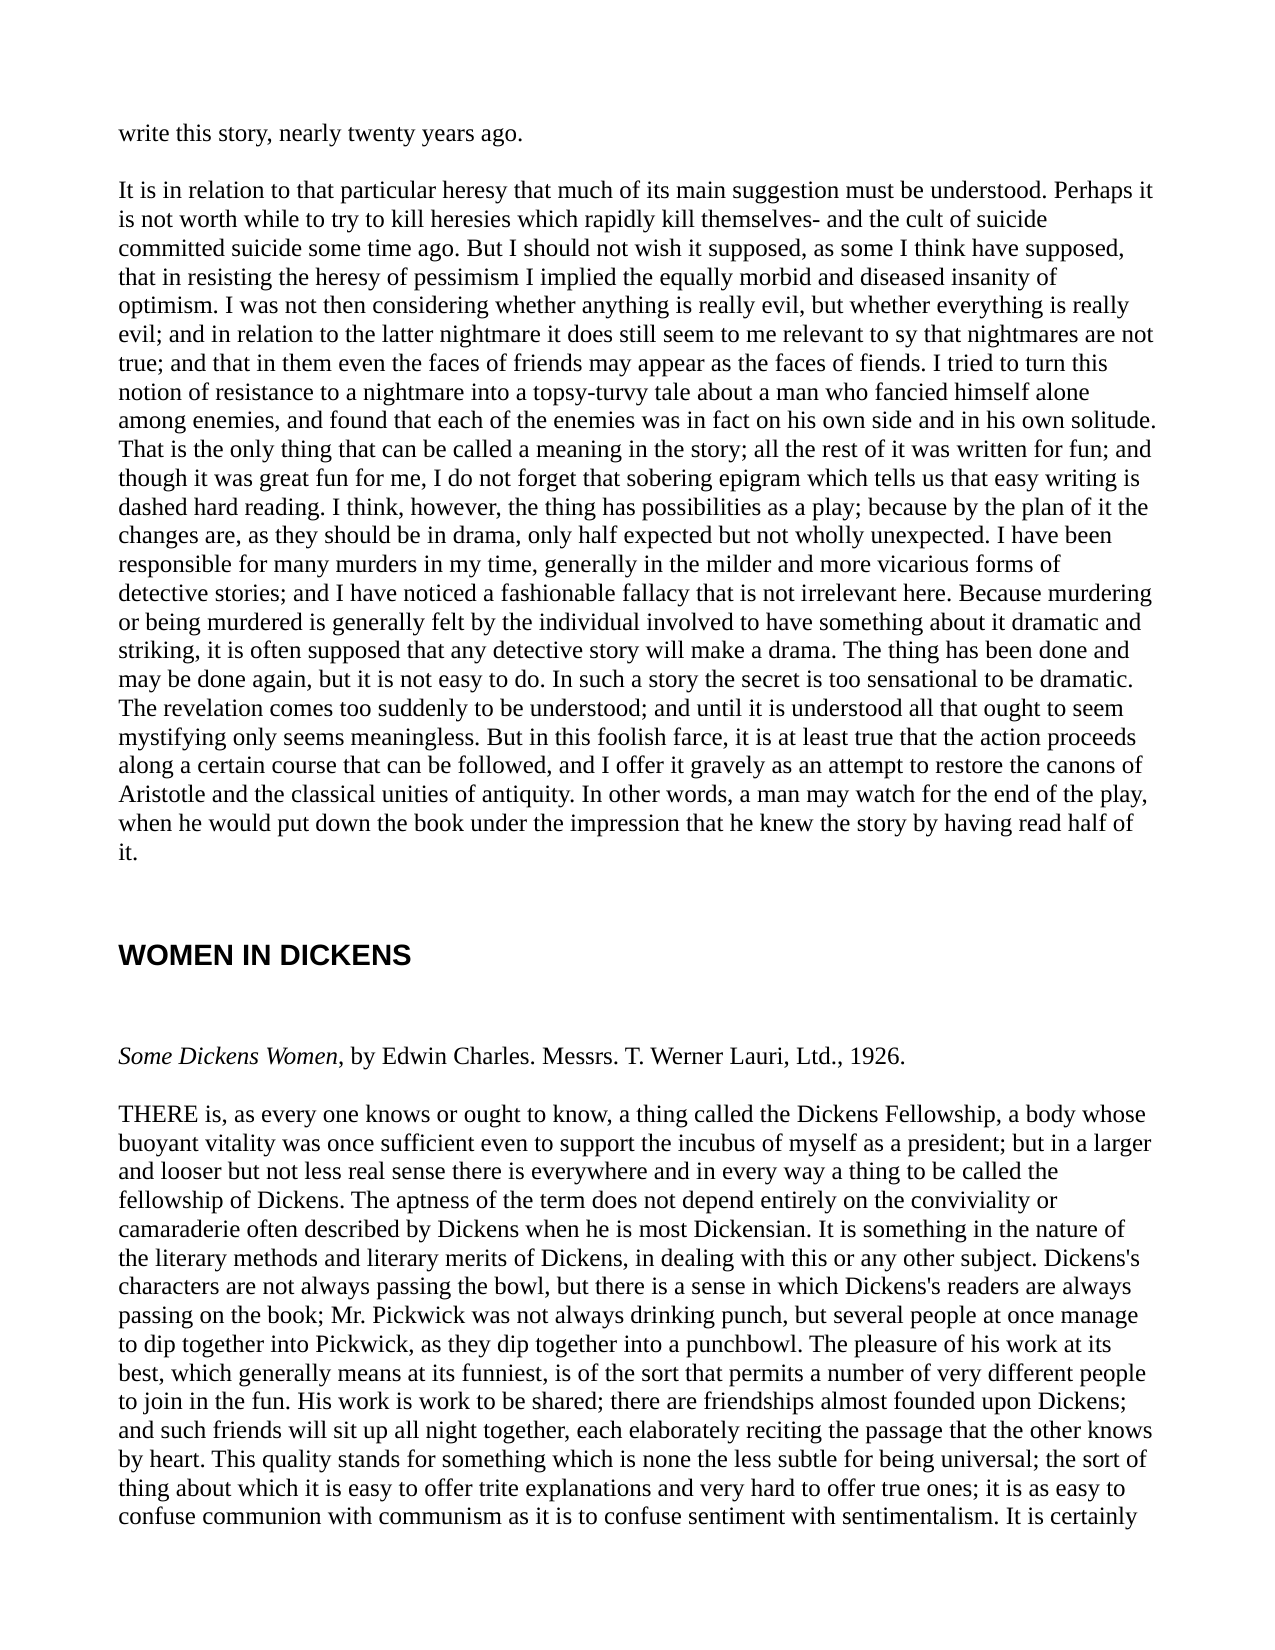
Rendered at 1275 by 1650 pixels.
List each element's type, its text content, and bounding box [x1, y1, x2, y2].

text write this story, nearly twenty years ago. [118, 118, 1157, 147]
text Some Dickens Women, by Edwin Charles. Messrs. T. Werner Lauri, Ltd., 1926. [118, 1041, 1157, 1070]
text It is in relation to that particular heresy that much of its main suggestion must be understood. Perhaps it is not worth while to try to kill heresies which rapidly kill themselves- and the cult of suicide committed suicide some time ago. But I should not wish it supposed, as some I think have supposed, that in resisting the heresy of pessimism I implied the equally morbid and diseased insanity of optimism. I was not then considering whether anything is really evil, but whether everything is really evil; and in relation to the latter nightmare it does still seem to me relevant to sy that nightmares are not true; and that in them even the faces of friends may appear as the faces of fiends. I tried to turn this notion of resistance to a nightmare into a topsy-turvy tale about a man who fancied himself alone among enemies, and found that each of the enemies was in fact on his own side and in his own solitude. That is the only thing that can be called a meaning in the story; all the rest of it was written for fun; and though it was great fun for me, I do not forget that sobering epigram which tells us that easy writing is dashed hard reading. I think, however, the thing has possibilities as a play; because by the plan of it the changes are, as they should be in drama, only half expected but not wholly unexpected. I have been responsible for many murders in my time, generally in the milder and more vicarious forms of detective stories; and I have noticed a fashionable fallacy that is not irrelevant here. Because murdering or being murdered is generally felt by the individual involved to have something about it dramatic and striking, it is often supposed that any detective story will make a drama. The thing has been done and may be done again, but it is not easy to do. In such a story the secret is too sensational to be dramatic. The revelation comes too suddenly to be understood; and until it is understood all that ought to seem mystifying only seems meaningless. But in this foolish farce, it is at least true that the action proceeds along a certain course that can be followed, and I offer it gravely as an attempt to restore the canons of Aristotle and the classical unities of antiquity. In other words, a man may watch for the end of the play, when he would put down the book under the impression that he knew the story by having read half of it. [118, 176, 1157, 866]
text THERE is, as every one knows or ought to know, a thing called the Dickens Fellowship, a body whose buoyant vitality was once sufficient even to support the incubus of myself as a president; but in a larger and looser but not less real sense there is everywhere and in every way a thing to be called the fellowship of Dickens. The aptness of the term does not depend entirely on the conviviality or camaraderie often described by Dickens when he is most Dickensian. It is something in the nature of the literary methods and literary merits of Dickens, in dealing with this or any other subject. Dickens's characters are not always passing the bowl, but there is a sense in which Dickens's readers are always passing on the book; Mr. Pickwick was not always drinking punch, but several people at once manage to dip together into Pickwick, as they dip together into a punchbowl. The pleasure of his work at its best, which generally means at its funniest, is of the sort that permits a number of very different people to join in the fun. His work is work to be shared; there are friendships almost founded upon Dickens; and such friends will sit up all night together, each elaborately reciting the passage that the other knows by heart. This quality stands for something which is none the less subtle for being universal; the sort of thing about which it is easy to offer trite explanations and very hard to offer true ones; it is as easy to confuse communion with communism as it is to confuse sentiment with sentimentalism. It is certainly [118, 1099, 1157, 1530]
subtitle WOMEN IN DICKENS [118, 938, 1157, 971]
